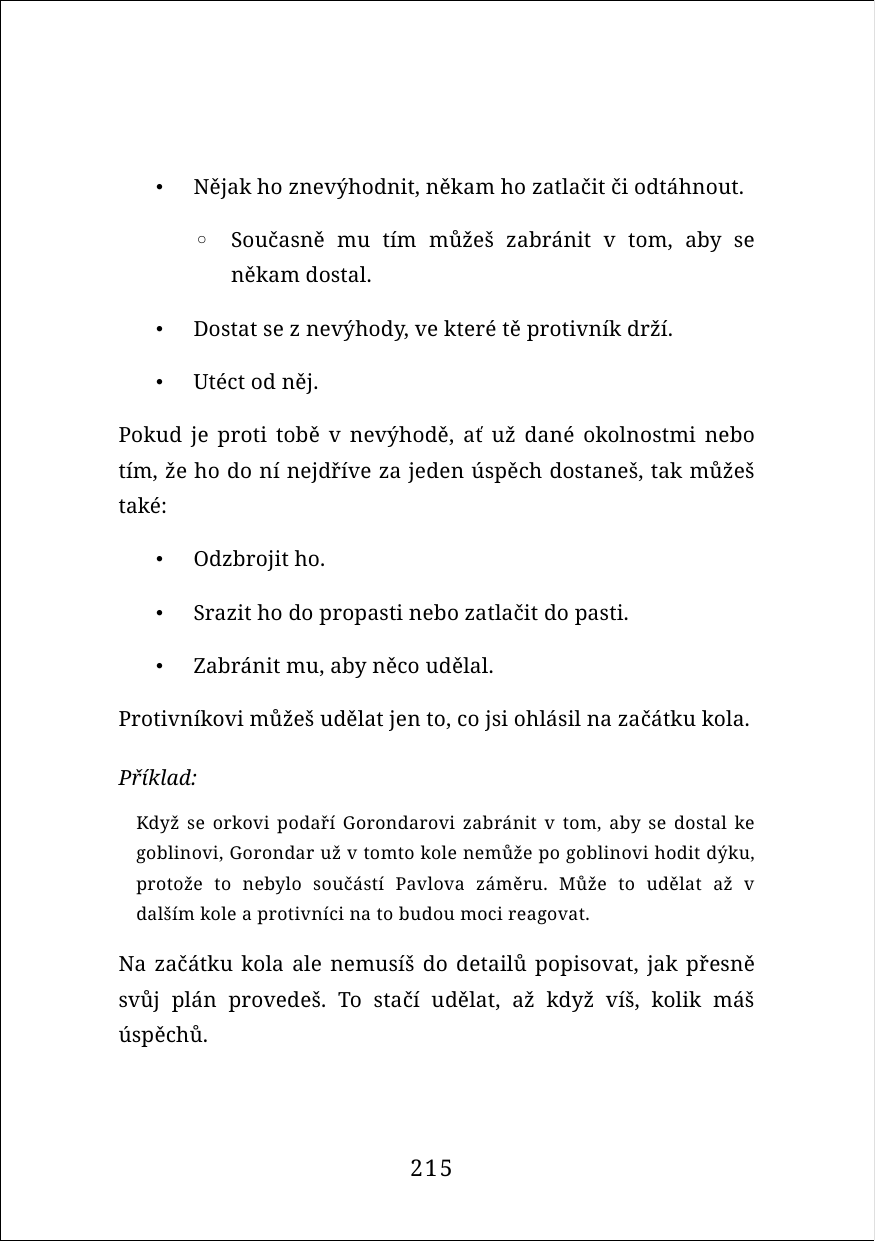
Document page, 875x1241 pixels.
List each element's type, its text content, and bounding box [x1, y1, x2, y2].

list Odzbrojit ho. [156, 544, 756, 573]
list Utéct od něj. [156, 367, 756, 395]
text Protivníkovi můžeš udělat jen to, co jsi ohlásil na začátku kola. [118, 704, 756, 733]
list Srazit ho do propasti nebo zatlačit do pasti. [156, 598, 756, 626]
text Na začátku kola ale nemusíš do detailů popisovat, jak přesně svůj plán provedeš. To stačí udělat, až když víš, kolik máš úspěchů. [118, 949, 756, 1049]
list Nějak ho znevýhodnit, někam ho zatlačit či odtáhnout. [156, 172, 756, 200]
text Pokud je proti tobě v nevýhodě, ať už dané okolnostmi nebo tím, že ho do ní nejdříve za jeden úspěch dostaneš, tak můžeš také: [118, 420, 756, 520]
list Zabránit mu, aby něco udělal. [156, 651, 756, 679]
list Současně mu tím můžeš zabránit v tom, aby se někam dostal. [193, 225, 756, 289]
text Příklad: [118, 763, 756, 792]
text Když se orkovi podaří Gorondarovi zabránit v tom, aby se dostal ke goblinovi, Gorondar už v tomto kole nemůže po goblinovi hodit dýku, protože to nebylo součástí Pavlova záměru. Může to udělat až v dalším kole a protivníci na to budou moci reagovat. [136, 811, 756, 925]
list Dostat se z nevýhody, ve které tě protivník drží. [156, 314, 756, 342]
